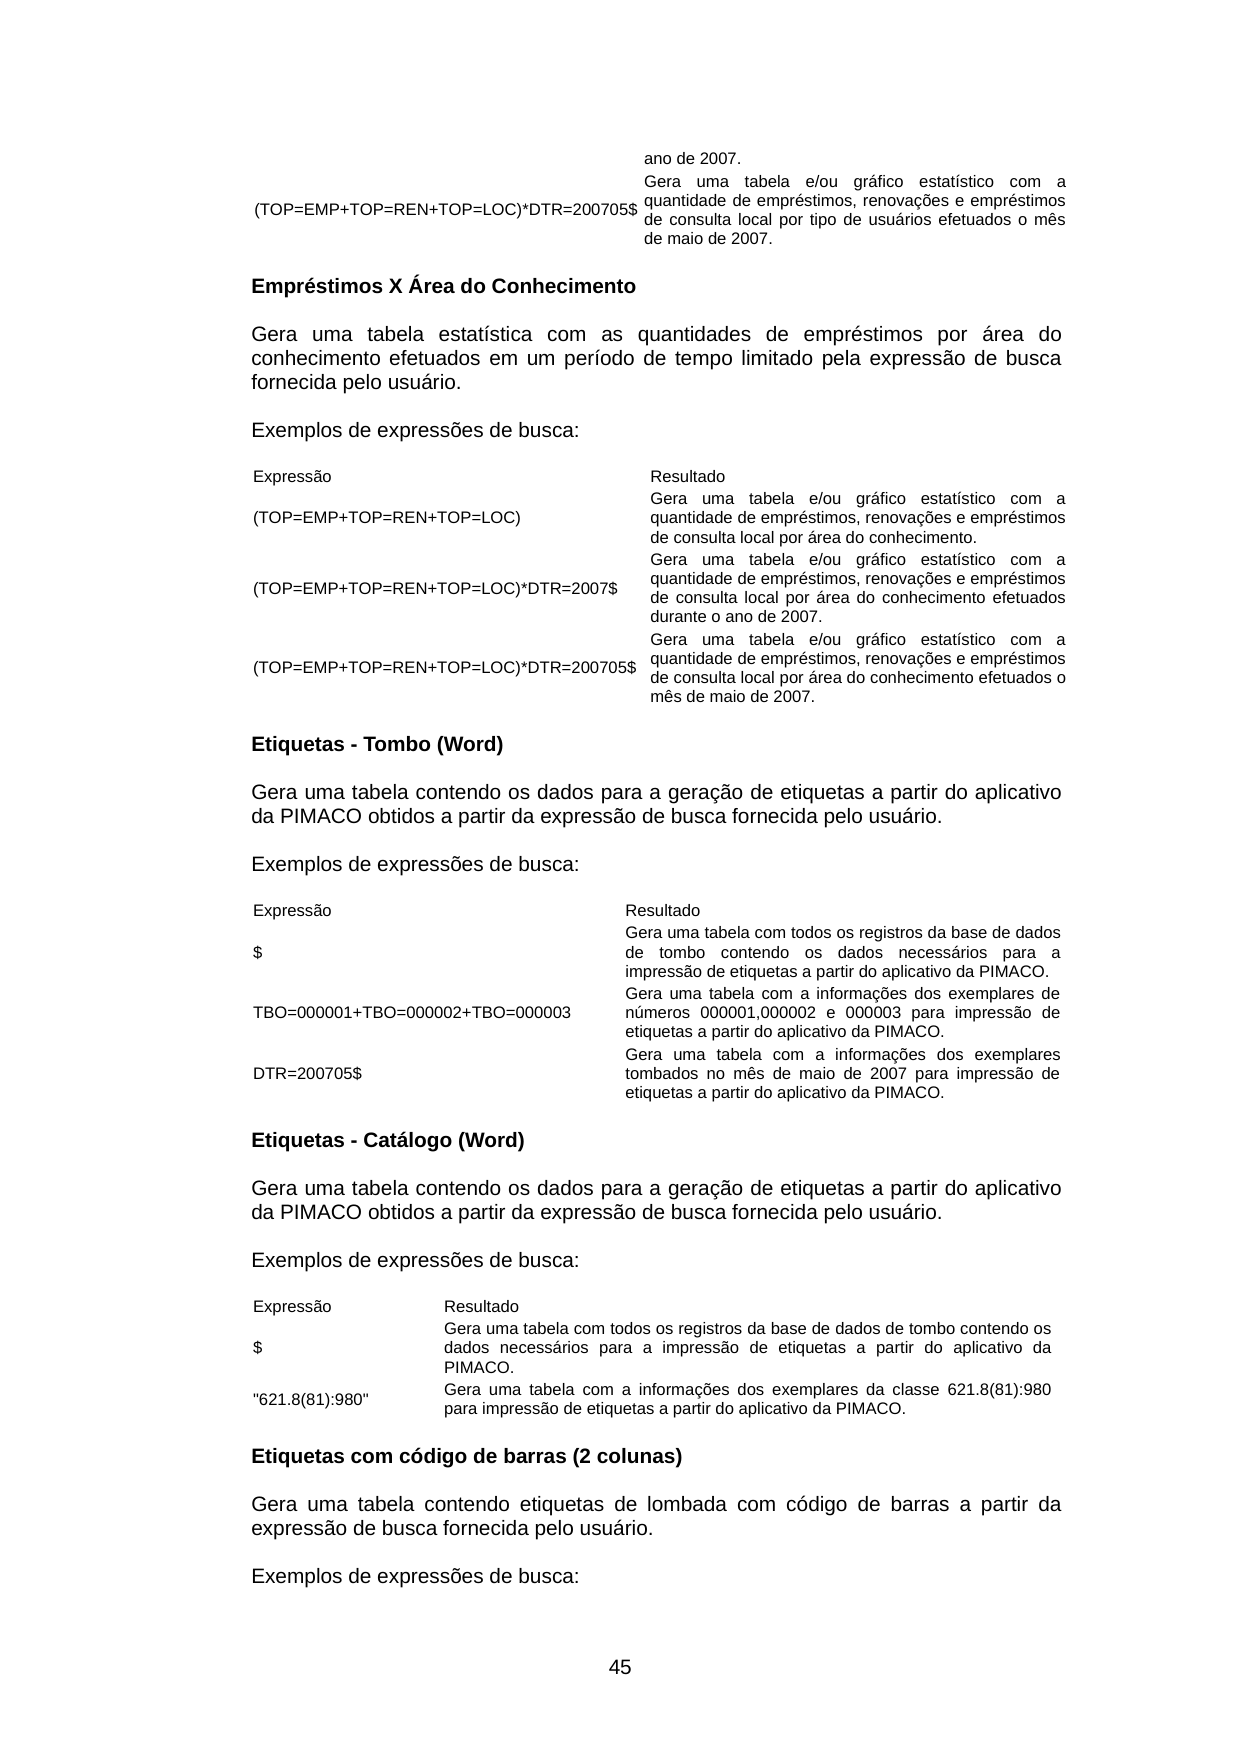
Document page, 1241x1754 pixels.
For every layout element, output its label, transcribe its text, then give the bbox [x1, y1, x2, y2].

table_cell [253, 148, 642, 170]
table_cell (TOP=EMP+TOP=REN+TOP=LOC)*DTR=200705$ [251, 628, 649, 708]
table_header Expressão [251, 900, 624, 922]
text Etiquetas - Catálogo (Word) [251, 1128, 1063, 1152]
table_header Resultado [624, 900, 1062, 922]
table_cell $ [251, 922, 624, 982]
text Etiquetas com código de barras (2 colunas) [251, 1444, 1063, 1468]
text Empréstimos X Área do Conhecimento [251, 274, 1063, 298]
text Exemplos de expressões de busca: [251, 1563, 1063, 1587]
table_cell Gera uma tabela com todos os registros da base de dados de tombo contendo os dados necessários para a impressão de etiquetas a partir do aplicativo da PIMACO. [443, 1318, 1054, 1378]
table_header Resultado [443, 1295, 1054, 1318]
text Gera uma tabela contendo os dados para a geração de etiquetas a partir do aplicativo da PIMACO obtidos a partir da expressão de busca fornecida pelo usuário. [251, 1176, 1063, 1223]
table_cell Gera uma tabela com todos os registros da base de dados de tombo contendo os dados necessários para a impressão de etiquetas a partir do aplicativo da PIMACO. [624, 922, 1062, 982]
text Etiquetas - Tombo (Word) [251, 732, 1063, 756]
table_cell Gera uma tabela e/ou gráfico estatístico com a quantidade de empréstimos, renovações e empréstimos de consulta local por área do conhecimento. [649, 488, 1068, 548]
table_cell (TOP=EMP+TOP=REN+TOP=LOC)*DTR=200705$ [253, 170, 642, 250]
text Gera uma tabela estatística com as quantidades de empréstimos por área do conhecimento efetuados em um período de tempo limitado pela expressão de busca fornecida pelo usuário. [251, 322, 1063, 393]
table_header Resultado [649, 465, 1068, 488]
table_cell Gera uma tabela e/ou gráfico estatístico com a quantidade de empréstimos, renovações e empréstimos de consulta local por tipo de usuários efetuados o mês de maio de 2007. [643, 170, 1068, 250]
text Exemplos de expressões de busca: [251, 852, 1063, 876]
table_cell (TOP=EMP+TOP=REN+TOP=LOC)*DTR=2007$ [251, 548, 649, 628]
table_cell ano de 2007. [643, 148, 1068, 170]
table_cell TBO=000001+TBO=000002+TBO=000003 [251, 983, 624, 1043]
table_header Expressão [251, 465, 649, 488]
table_cell $ [251, 1318, 442, 1378]
table_cell (TOP=EMP+TOP=REN+TOP=LOC) [251, 488, 649, 548]
table_cell "621.8(81):980" [251, 1378, 442, 1420]
text Gera uma tabela contendo os dados para a geração de etiquetas a partir do aplicativo da PIMACO obtidos a partir da expressão de busca fornecida pelo usuário. [251, 780, 1063, 828]
table_cell Gera uma tabela e/ou gráfico estatístico com a quantidade de empréstimos, renovações e empréstimos de consulta local por área do conhecimento efetuados durante o ano de 2007. [649, 548, 1068, 628]
table_cell Gera uma tabela com a informações dos exemplares de números 000001,000002 e 000003 para impressão de etiquetas a partir do aplicativo da PIMACO. [624, 983, 1062, 1043]
text Exemplos de expressões de busca: [251, 417, 1063, 441]
table_cell DTR=200705$ [251, 1043, 624, 1104]
text Gera uma tabela contendo etiquetas de lombada com código de barras a partir da expressão de busca fornecida pelo usuário. [251, 1492, 1063, 1539]
table_cell Gera uma tabela e/ou gráfico estatístico com a quantidade de empréstimos, renovações e empréstimos de consulta local por área do conhecimento efetuados o mês de maio de 2007. [649, 628, 1068, 708]
table_header Expressão [251, 1295, 442, 1318]
table_cell Gera uma tabela com a informações dos exemplares da classe 621.8(81):980 para impressão de etiquetas a partir do aplicativo da PIMACO. [443, 1378, 1054, 1420]
table_cell Gera uma tabela com a informações dos exemplares tombados no mês de maio de 2007 para impressão de etiquetas a partir do aplicativo da PIMACO. [624, 1043, 1062, 1104]
text Exemplos de expressões de busca: [251, 1247, 1063, 1271]
